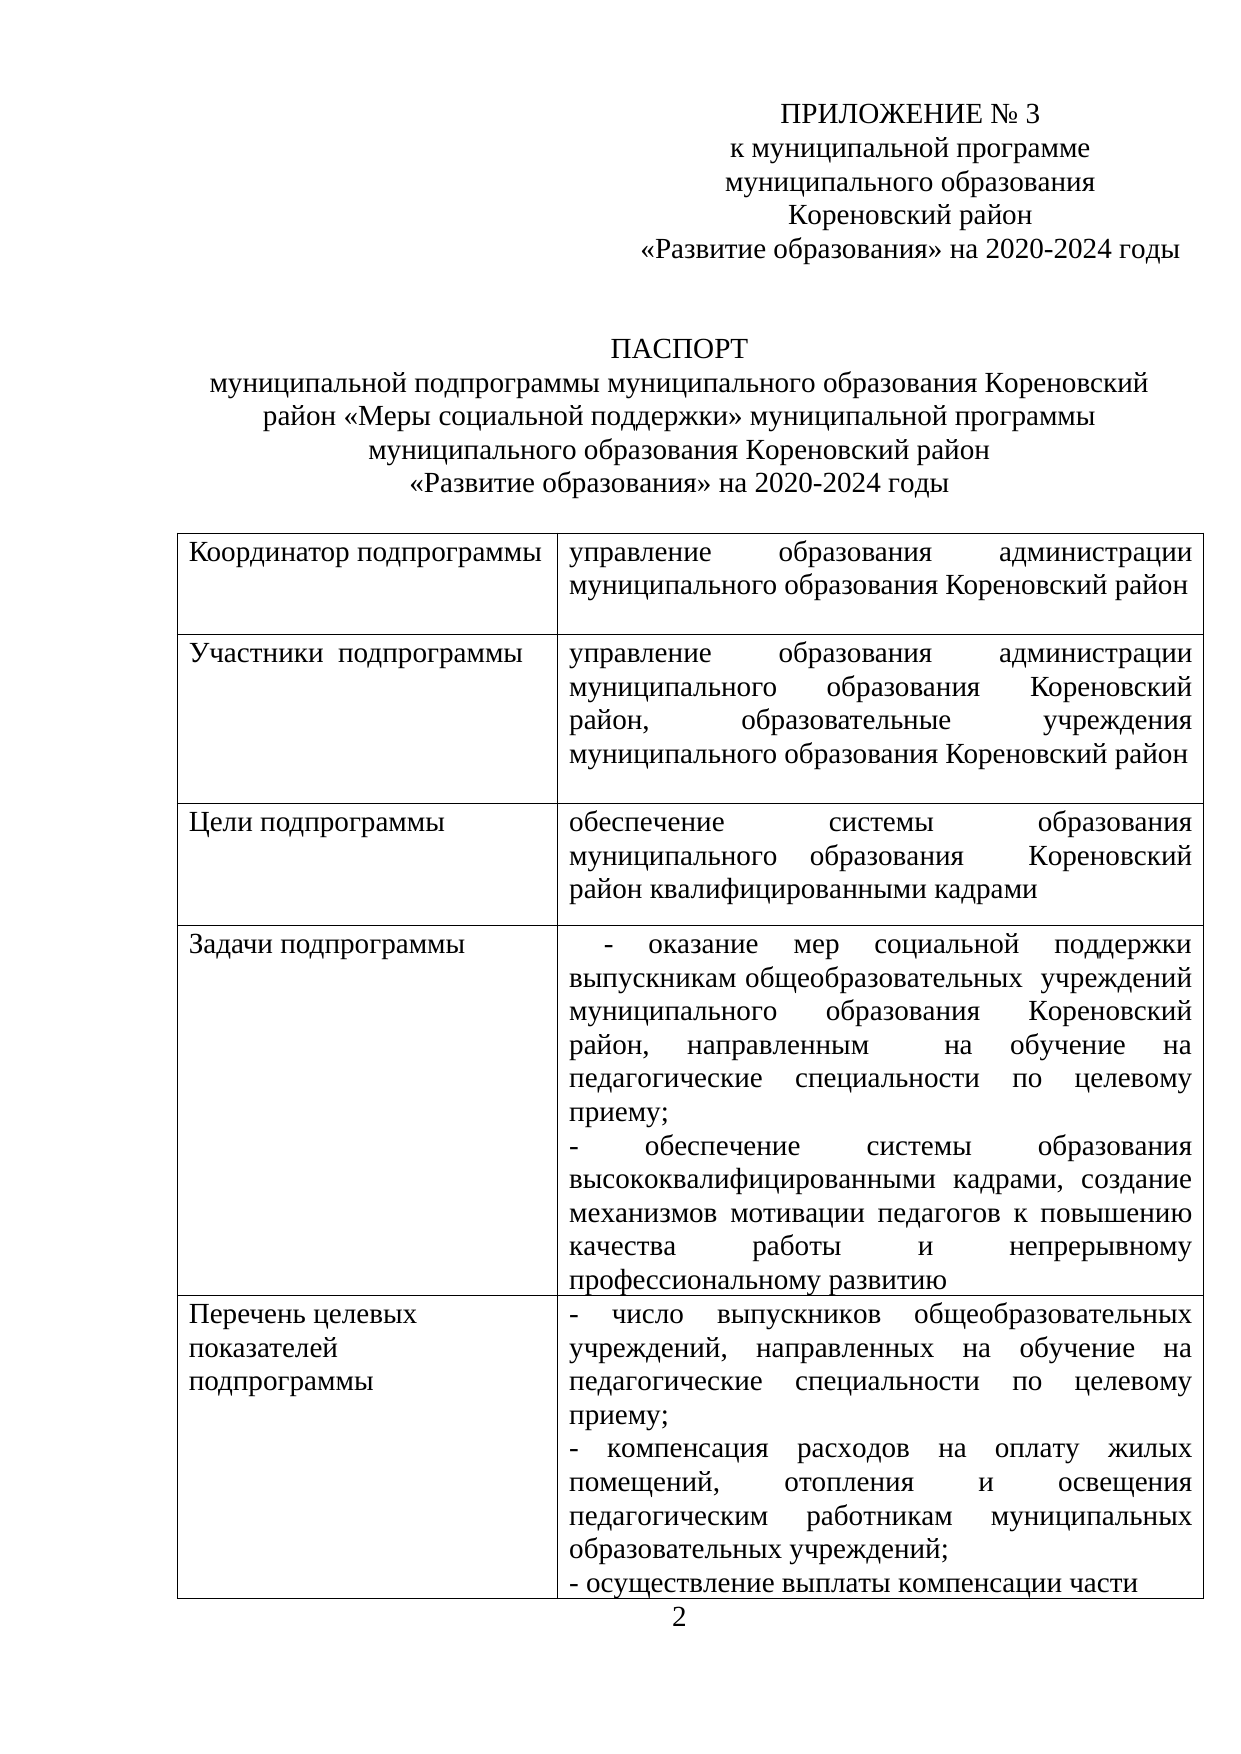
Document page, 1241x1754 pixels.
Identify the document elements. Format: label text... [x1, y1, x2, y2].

text ПАСПОРТ [177, 331, 1181, 365]
table_cell - оказание мер социальной поддержки выпускникам общеобразовательных учреждений муниципального образования Кореновский район, направленным на обучение на педагогические специальности по целевому приему; - обеспечение системы образования высококвалифицированными кадрами, создание механизмов мотивации педагогов к повышению качества работы и непрерывному профессиональному развитию [558, 926, 1203, 1295]
text 2 [177, 1599, 1181, 1633]
table_cell Участники подпрограммы [178, 635, 557, 803]
table_header управление образования администрации муниципального образования Кореновский район [558, 534, 1203, 634]
table_header ПРИЛОЖЕНИЕ № 3 к муниципальной программе муниципального образования Кореновский район «Развитие образования» на 2020-2024 годы [617, 97, 1204, 264]
table_cell Задачи подпрограммы [178, 926, 557, 1295]
table_header [177, 97, 617, 264]
table_cell обеспечение системы образования муниципального образования Кореновский район квалифицированными кадрами [558, 804, 1203, 925]
table_cell управление образования администрации муниципального образования Кореновский район, образовательные учреждения муниципального образования Кореновский район [558, 635, 1203, 803]
text «Развитие образования» на 2020-2024 годы [177, 466, 1181, 499]
table_cell - число выпускников общеобразовательных учреждений, направленных на обучение на педагогические специальности по целевому приему; - компенсация расхо­дов на оплату жилых помещений, отоп­ления и освещения педагогическим ра­ботникам муниципальных образовательных учреждений; - осуществление вы­платы компенсации части [558, 1296, 1203, 1598]
table_header Координатор подпрограммы [178, 534, 557, 634]
table_cell Перечень целевых показателей подпрограммы [178, 1296, 557, 1598]
table_cell Цели подпрограммы [178, 804, 557, 925]
text муниципальной подпрограммы муниципального образования Кореновский район «Меры социальной поддержки» муниципальной программы муниципального образования Кореновский район [177, 365, 1181, 466]
